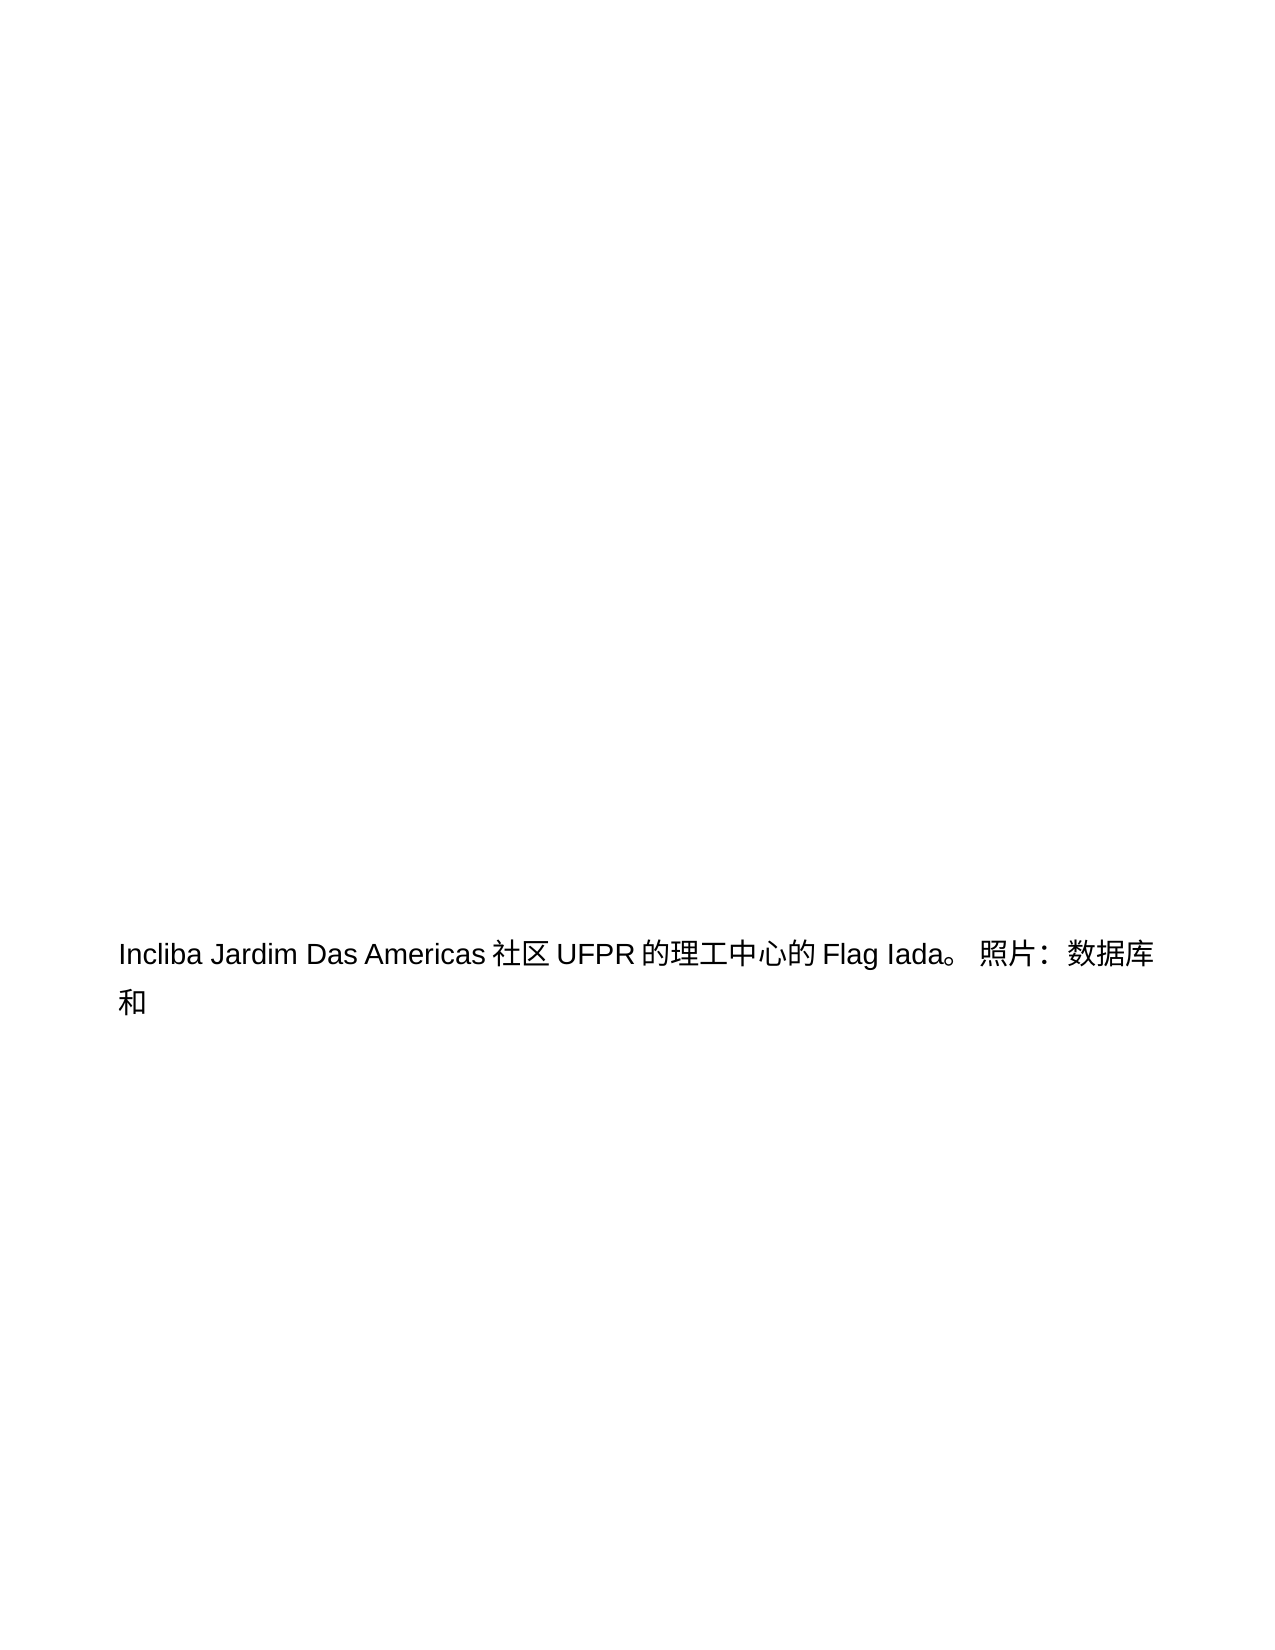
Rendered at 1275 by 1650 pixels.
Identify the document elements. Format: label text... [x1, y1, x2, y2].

text Incliba Jardim Das Americas社区UFPR的理工中心的Flag Iada。 照片：数据库和 [118, 118, 1157, 1021]
